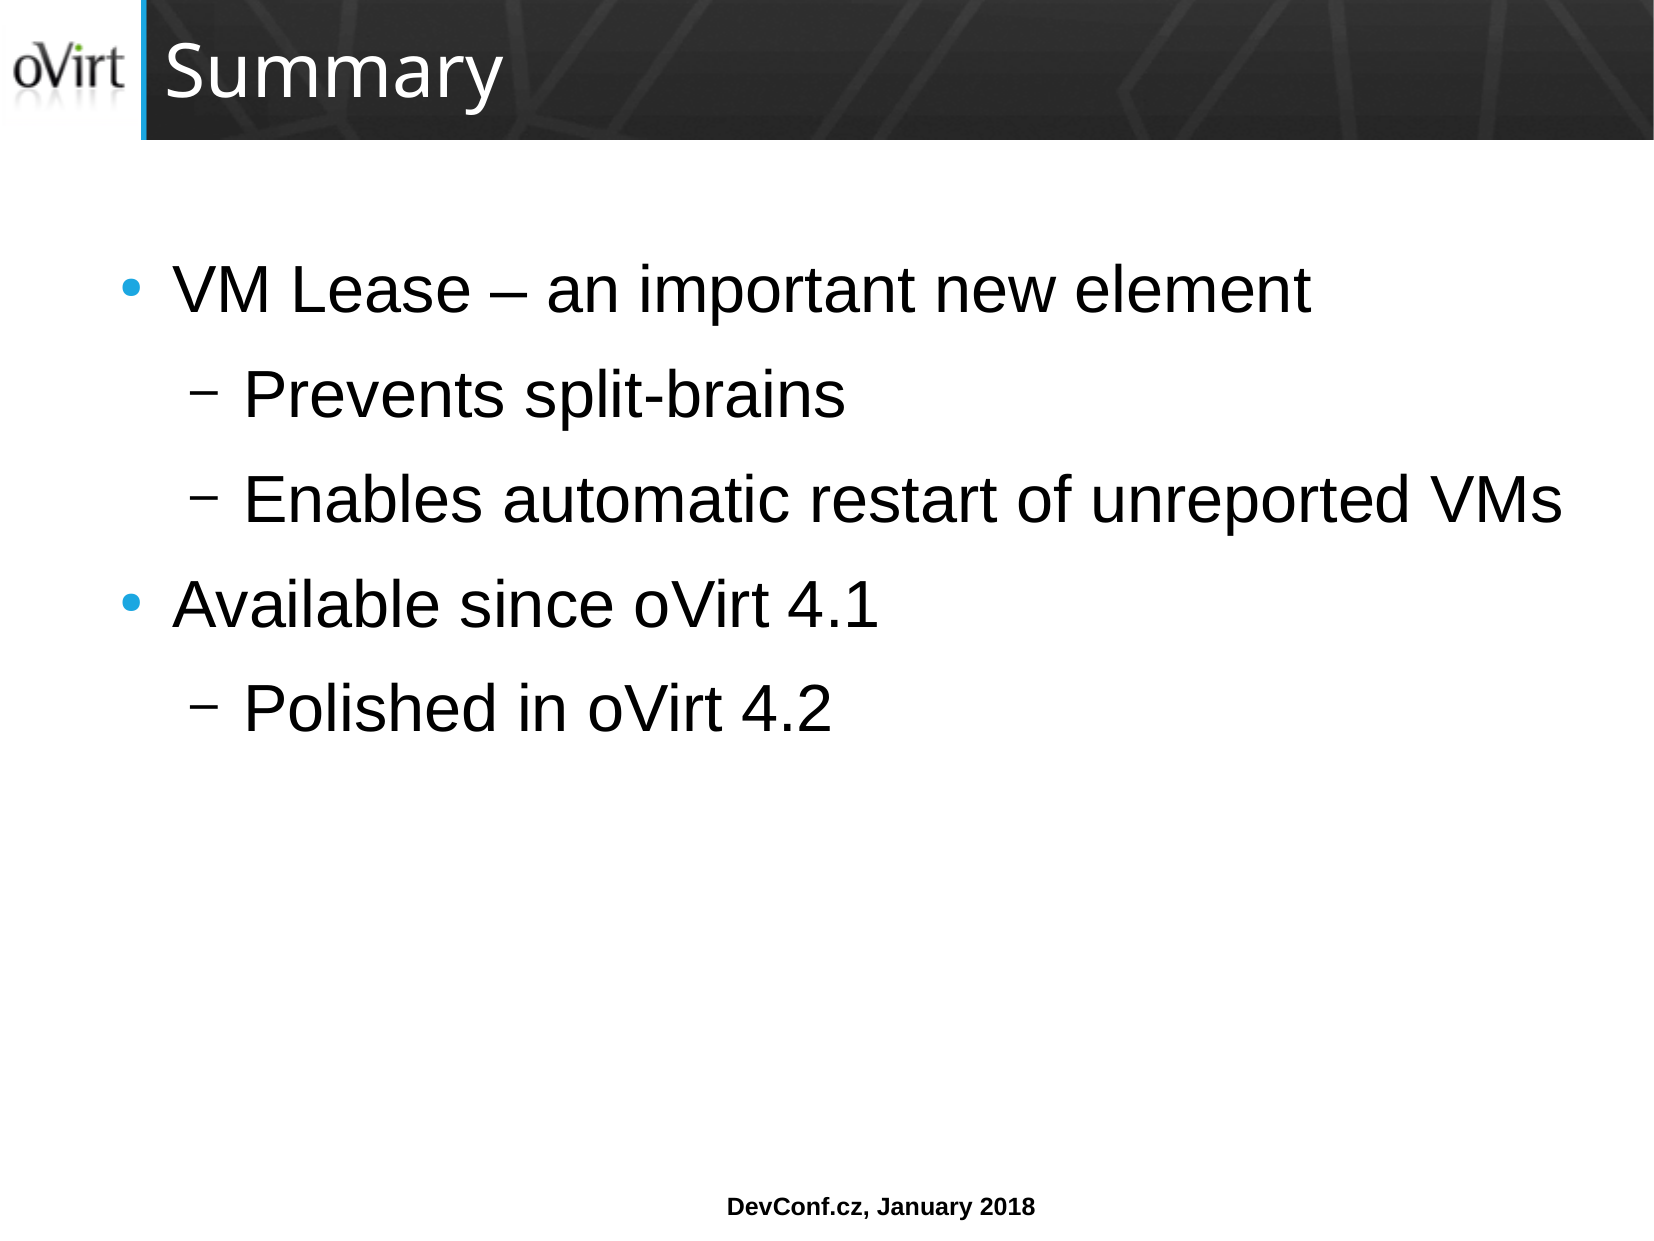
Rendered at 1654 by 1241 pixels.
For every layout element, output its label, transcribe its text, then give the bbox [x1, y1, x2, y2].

picture [0, 0, 1654, 140]
title Summary [164, 11, 1653, 126]
text_box VM Lease – an important new element Prevents split-brains Enables automatic restart of unreported VMs Available since oVirt 4.1 Polished in oVirt 4.2 [86, 244, 1636, 1126]
